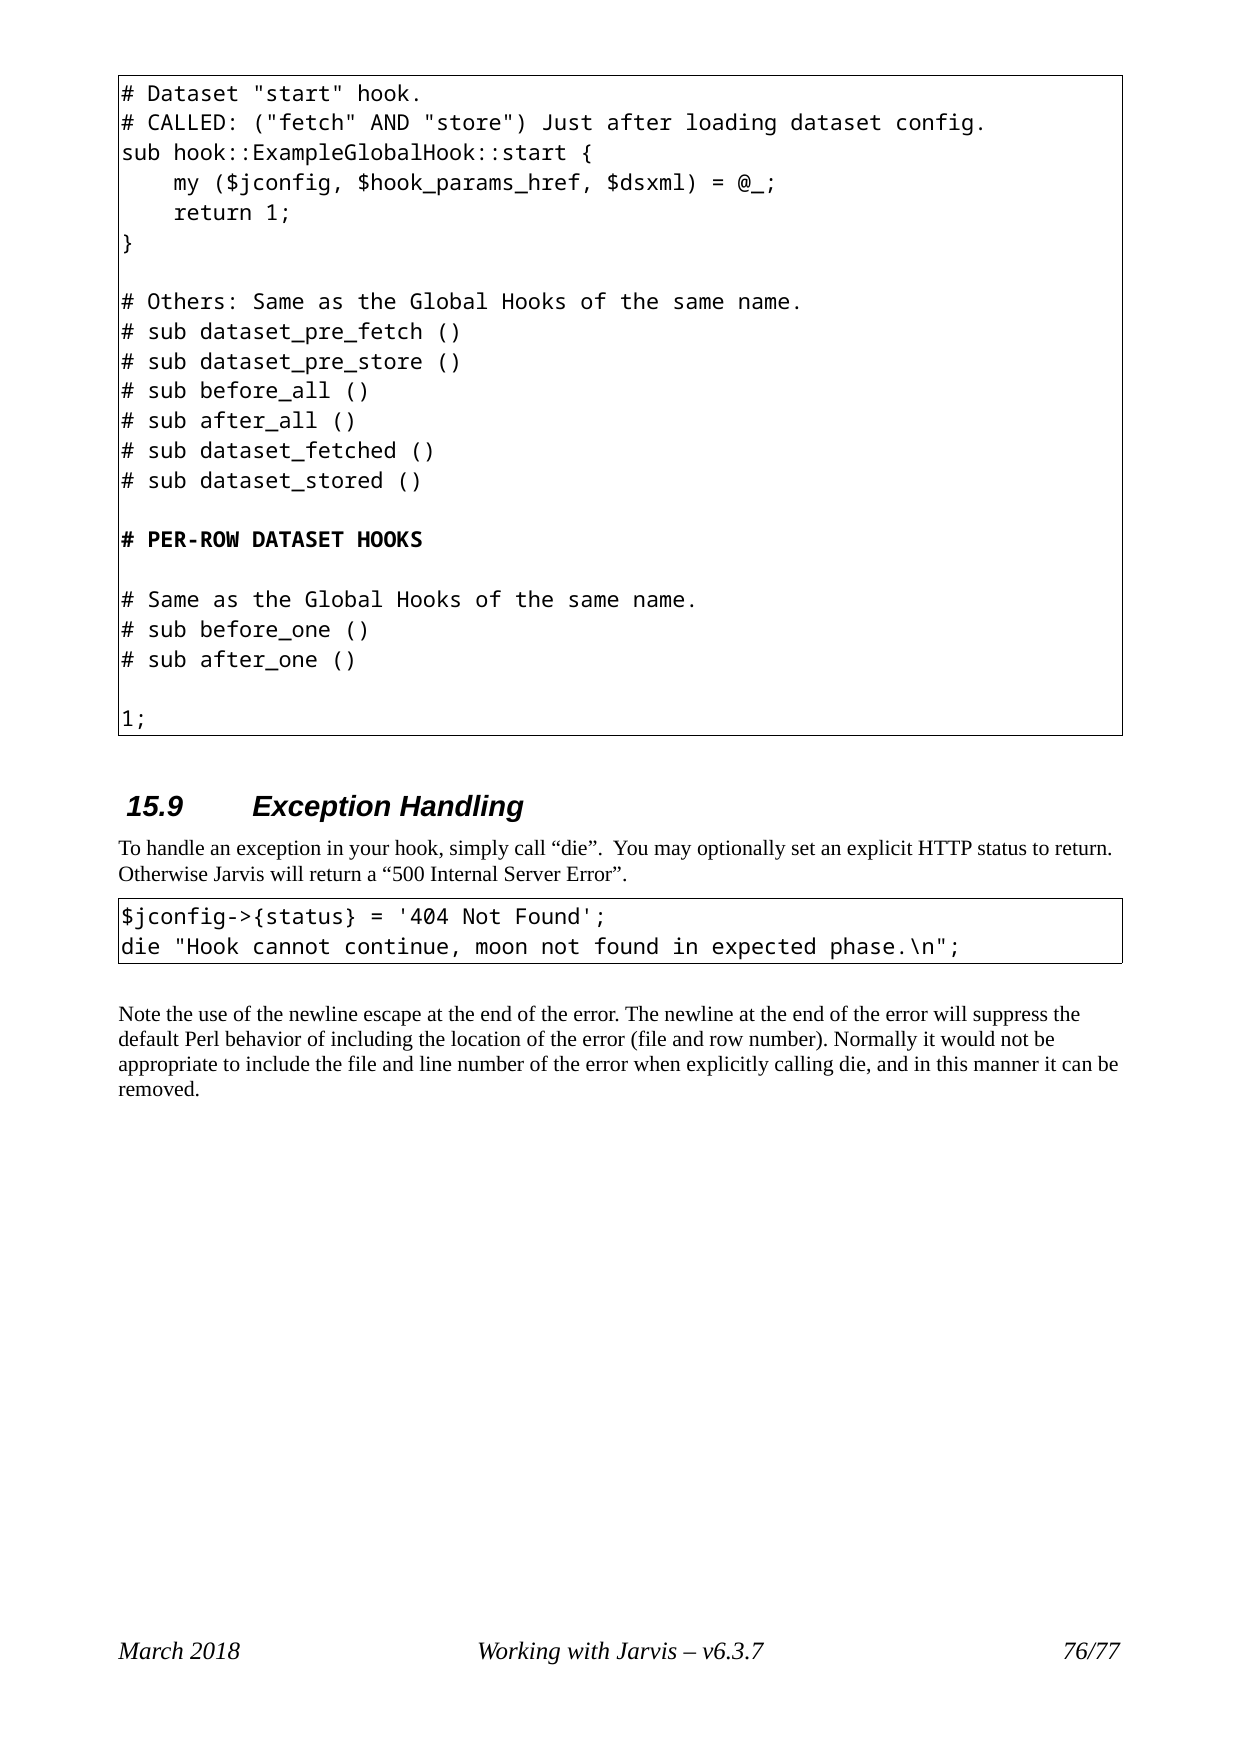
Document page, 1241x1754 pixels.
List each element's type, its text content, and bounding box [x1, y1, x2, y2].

text $jconfig->{status} = '404 Not Found'; [119, 899, 1122, 928]
text # sub dataset_pre_fetch () [119, 313, 1122, 343]
text Note the use of the newline escape at the end of the error. The newline at the end of the error will suppress the default Perl behavior of including the location of the error (file and row number). Normally it would not be appropriate to include the file and line number of the error when explicitly calling die, and in this manner it can be removed. [118, 1001, 1122, 1102]
text # sub after_all () [119, 403, 1122, 432]
subtitle Exception Handling [118, 789, 1122, 823]
text 1; [119, 701, 1122, 735]
text sub hook::ExampleGlobalHook::start { [119, 134, 1122, 164]
text # sub dataset_pre_store () [119, 343, 1122, 373]
text die "Hook cannot continue, moon not found in expected phase.\n"; [119, 928, 1122, 963]
text # sub after_one () [119, 641, 1122, 673]
text my ($jconfig, $hook_params_href, $dsxml) = @_; [119, 164, 1122, 194]
text # CALLED: ("fetch" AND "store") Just after loading dataset config. [119, 105, 1122, 134]
text # Others: Same as the Global Hooks of the same name. [119, 283, 1122, 313]
text # Dataset "start" hook. [119, 76, 1122, 105]
text # sub dataset_stored () [119, 462, 1122, 495]
text return 1; [119, 194, 1122, 224]
text # sub before_one () [119, 611, 1122, 641]
text # sub before_all () [119, 373, 1122, 403]
text # PER-ROW DATASET HOOKS [119, 522, 1122, 554]
text To handle an exception in your hook, simply call “die”. You may optionally set an explicit HTTP status to return. Otherwise Jarvis will return a “500 Internal Server Error”. [118, 835, 1122, 886]
text # Same as the Global Hooks of the same name. [119, 581, 1122, 611]
text # sub dataset_fetched () [119, 432, 1122, 462]
text } [119, 224, 1122, 256]
